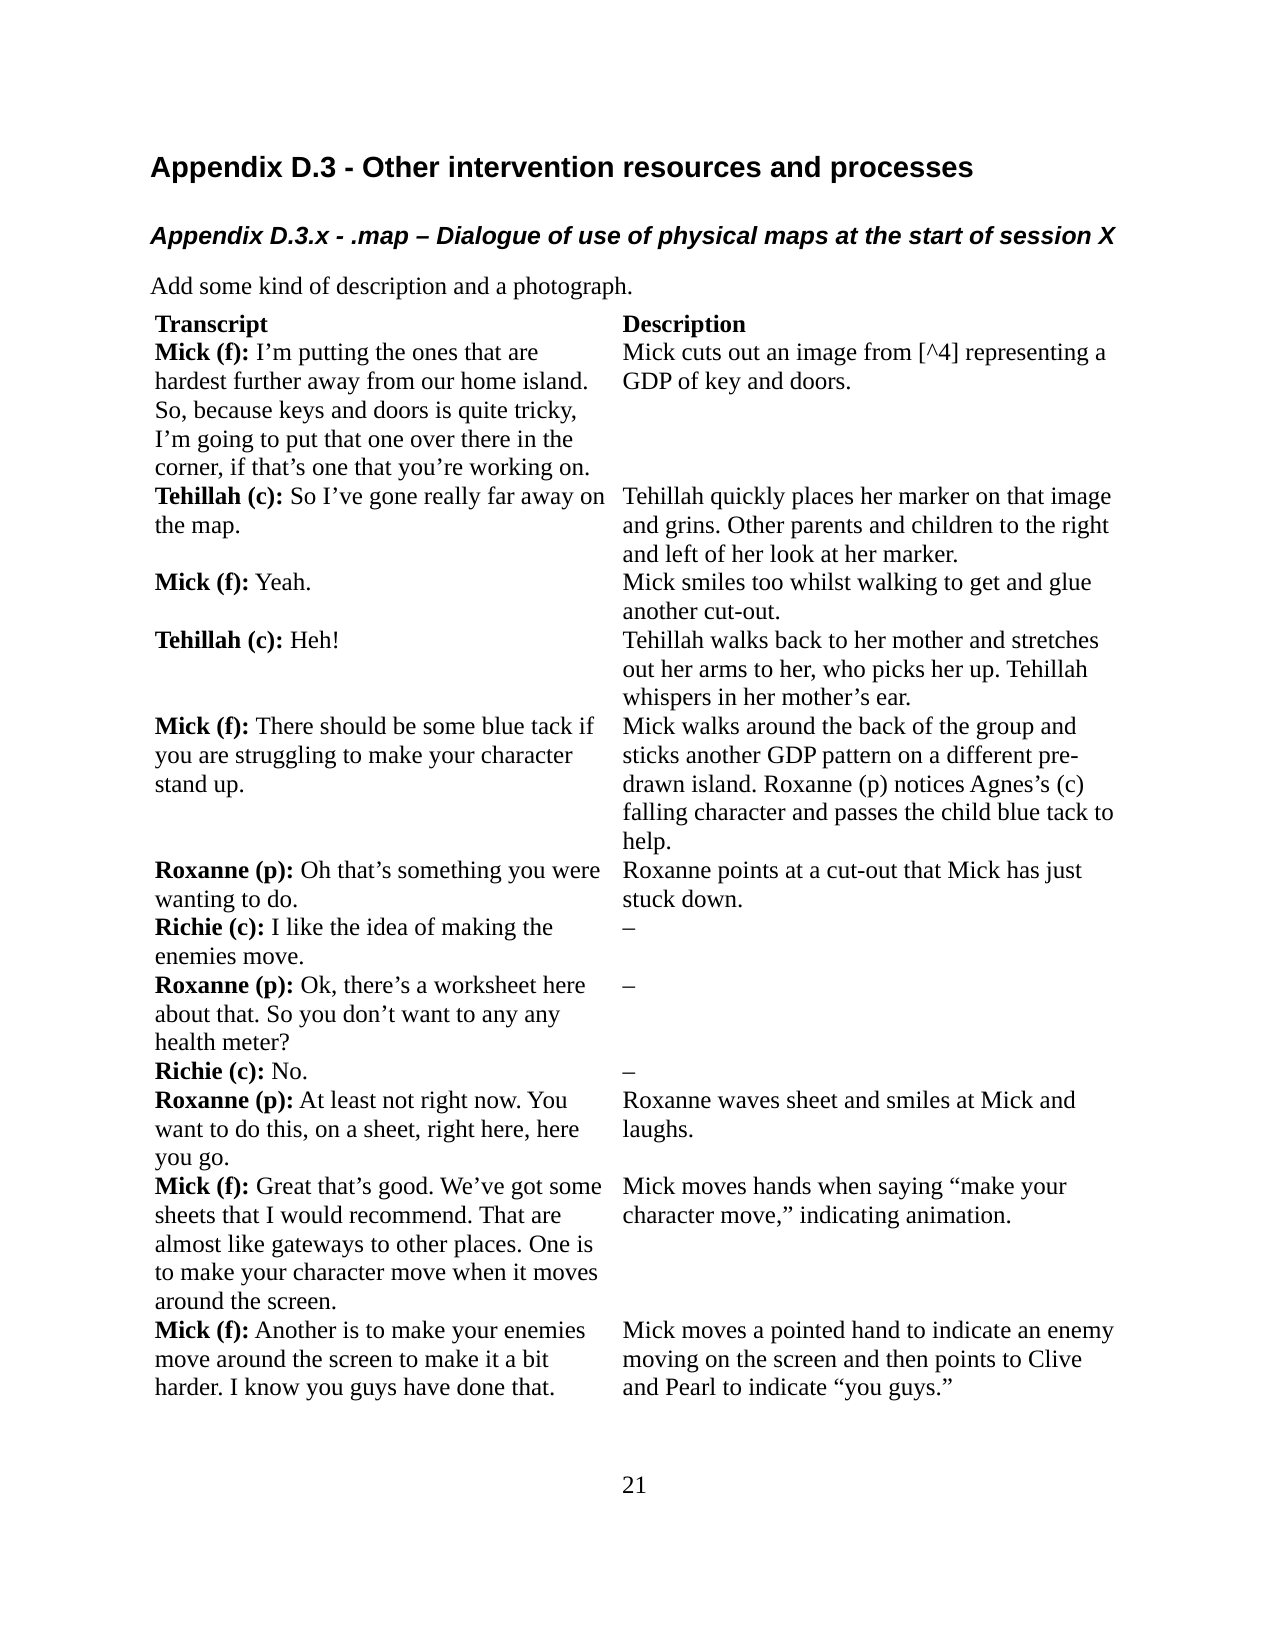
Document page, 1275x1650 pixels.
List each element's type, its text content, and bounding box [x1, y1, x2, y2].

table_cell Tehillah (c): So I’ve gone really far away on the map. [150, 481, 618, 567]
table_header Description [618, 309, 1125, 337]
table_cell Mick (f): Another is to make your enemies move around the screen to make it a bit harder. I know you guys have done that. [150, 1315, 618, 1401]
table_cell Roxanne points at a cut-out that Mick has just stuck down. [618, 855, 1125, 912]
table_cell Roxanne waves sheet and smiles at Mick and laughs. [618, 1085, 1125, 1171]
table_cell Mick (f): Yeah. [150, 568, 618, 625]
text Add some kind of description and a photograph. [150, 271, 1125, 300]
table_cell – [618, 1056, 1125, 1085]
table_cell Mick (f): There should be some blue tack if you are struggling to make your character stand up. [150, 711, 618, 855]
table_cell – [618, 970, 1125, 1056]
table_cell Mick smiles too whilst walking to get and glue another cut-out. [618, 568, 1125, 625]
table_cell Tehillah quickly places her marker on that image and grins. Other parents and children to the right and left of her look at her marker. [618, 481, 1125, 567]
table_cell Mick (f): I’m putting the ones that are hardest further away from our home island. So, because keys and doors is quite tricky, I’m going to put that one over there in the corner, if that’s one that you’re working on. [150, 338, 618, 481]
table_cell Richie (c): No. [150, 1056, 618, 1085]
table_cell – [618, 913, 1125, 970]
subtitle Appendix D.3 - Other intervention resources and processes [150, 150, 1125, 183]
table_header Transcript [150, 309, 618, 337]
table_cell Richie (c): I like the idea of making the enemies move. [150, 913, 618, 970]
table_cell Mick moves hands when saying “make your character move,” indicating animation. [618, 1171, 1125, 1315]
table_cell Roxanne (p): Oh that’s something you were wanting to do. [150, 855, 618, 912]
table_cell Tehillah (c): Heh! [150, 625, 618, 711]
table_cell Tehillah walks back to her mother and stretches out her arms to her, who picks her up. Tehillah whispers in her mother’s ear. [618, 625, 1125, 711]
table_cell Mick (f): Great that’s good. We’ve got some sheets that I would recommend. That are almost like gateways to other places. One is to make your character move when it moves around the screen. [150, 1171, 618, 1315]
table_cell Roxanne (p): At least not right now. You want to do this, on a sheet, right here, here you go. [150, 1085, 618, 1171]
subtitle Appendix D.3.x - .map – Dialogue of use of physical maps at the start of session X [150, 221, 1125, 249]
table_cell Roxanne (p): Ok, there’s a worksheet here about that. So you don’t want to any any health meter? [150, 970, 618, 1056]
table_cell Mick moves a pointed hand to indicate an enemy moving on the screen and then points to Clive and Pearl to indicate “you guys.” [618, 1315, 1125, 1401]
table_cell Mick cuts out an image from [^4] representing a GDP of key and doors. [618, 338, 1125, 481]
table_cell Mick walks around the back of the group and sticks another GDP pattern on a different pre-drawn island. Roxanne (p) notices Agnes’s (c) falling character and passes the child blue tack to help. [618, 711, 1125, 855]
